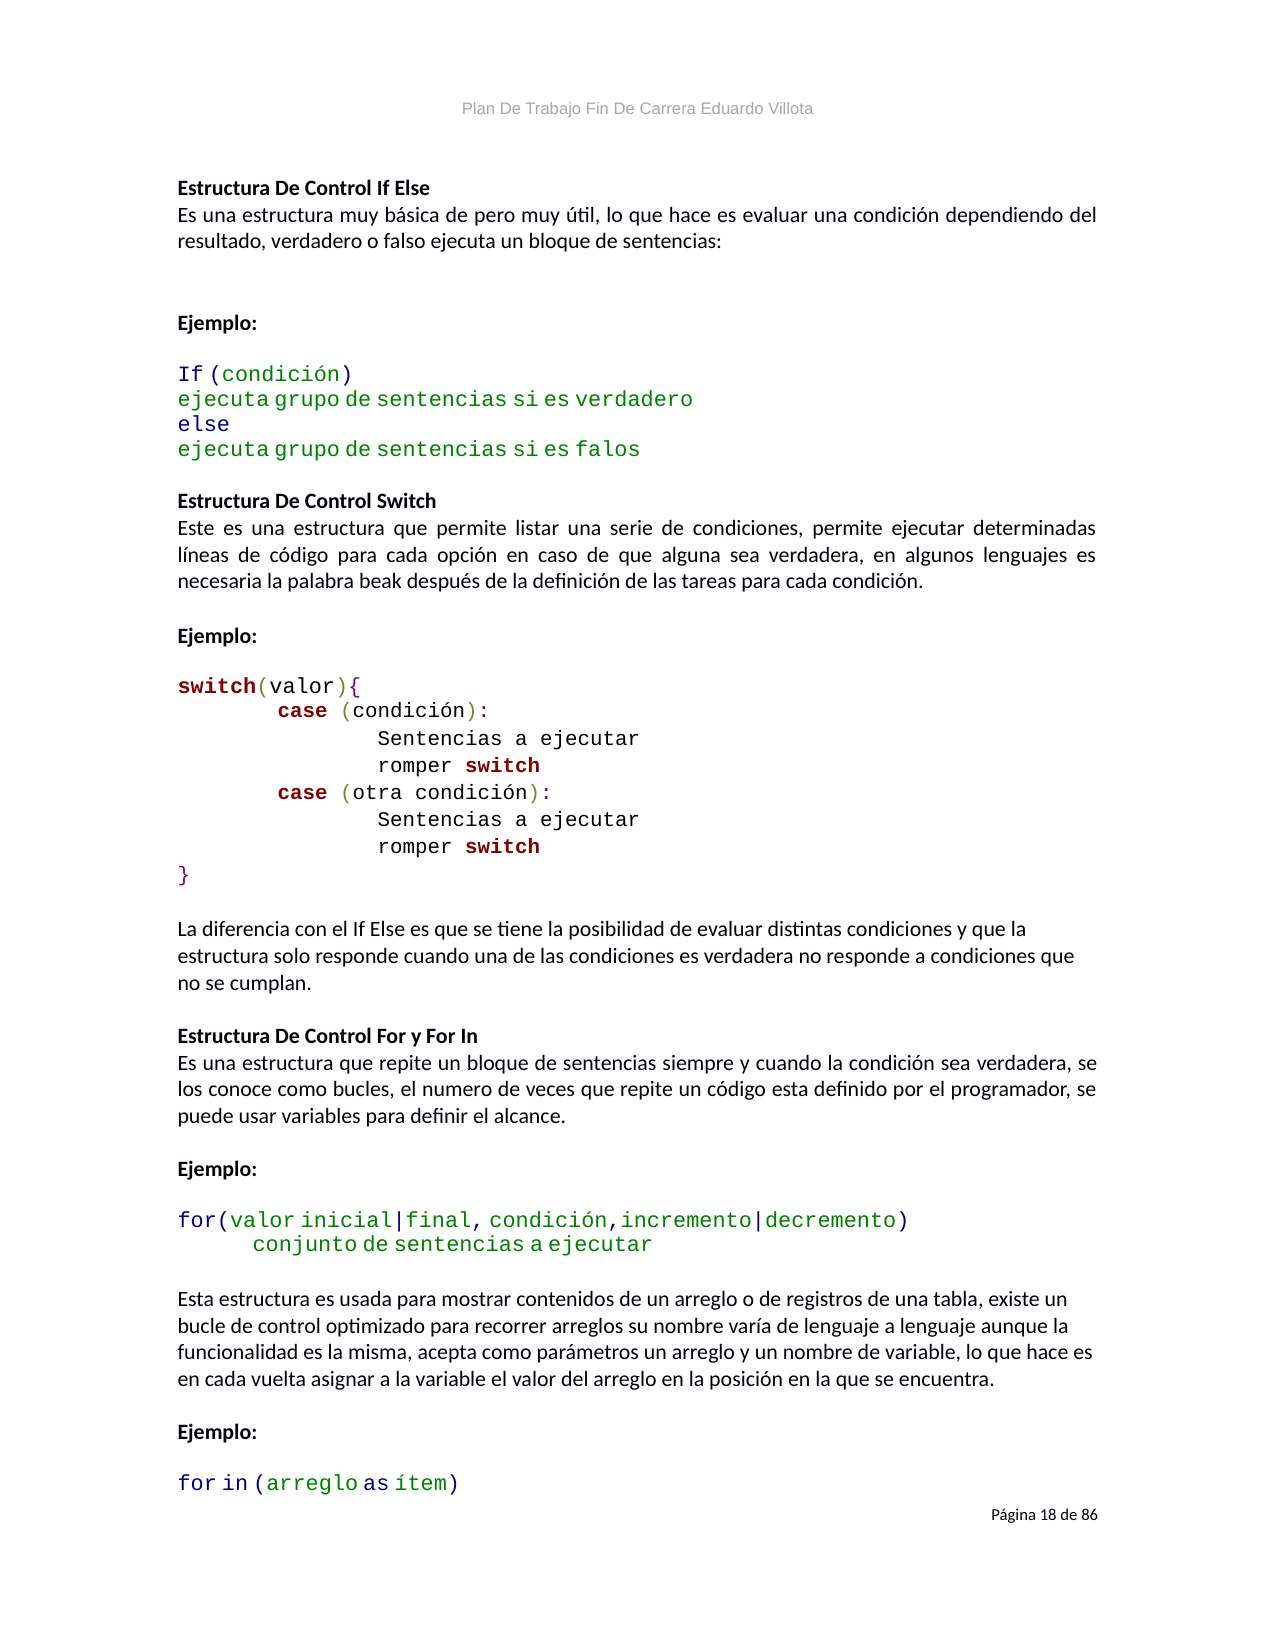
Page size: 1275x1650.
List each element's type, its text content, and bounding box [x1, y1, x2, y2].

text Es una estructura que repite un bloque de sentencias siempre y cuando la condición sea verdadera, se los conoce como bucles, el numero de veces que repite un código esta definido por el programador, se puede usar variables para definir el alcance. [177, 1049, 1098, 1129]
text Es una estructura muy básica de pero muy útil, lo que hace es evaluar una condición dependiendo del resultado, verdadero o falso ejecuta un bloque de sentencias: [177, 201, 1098, 254]
text romper switch [177, 836, 1098, 860]
text Este es una estructura que permite listar una serie de condiciones, permite ejecutar determinadas líneas de código para cada opción en caso de que alguna sea verdadera, en algunos lenguajes es necesaria la palabra beak después de la definición de las tareas para cada condición. [177, 514, 1098, 594]
text for in (arreglo as ítem) [177, 1472, 1098, 1497]
text ejecuta grupo de sentencias si es verdadero [177, 388, 1098, 413]
text Estructura De Control Switch [177, 488, 1098, 514]
text ejecuta grupo de sentencias si es falos [177, 438, 1098, 463]
text If (condición) [177, 364, 1098, 388]
text Sentencias a ejecutar [177, 809, 1098, 833]
text case (condición): [177, 700, 1098, 724]
text else [177, 413, 1098, 438]
text Ejemplo: [177, 309, 1098, 336]
text case (otra condición): [177, 782, 1098, 806]
text Esta estructura es usada para mostrar contenidos de un arreglo o de registros de una tabla, existe un bucle de control optimizado para recorrer arreglos su nombre varía de lenguaje a lenguaje aunque la funcionalidad es la misma, acepta como parámetros un arreglo y un nombre de variable, lo que hace es en cada vuelta asignar a la variable el valor del arreglo en la posición en la que se encuentra. [177, 1285, 1098, 1392]
text romper switch [177, 755, 1098, 778]
text conjunto de sentencias a ejecutar [177, 1234, 1098, 1258]
text Sentencias a ejecutar [177, 728, 1098, 751]
text Ejemplo: [177, 1156, 1098, 1182]
text Estructura De Control If Else [177, 174, 1098, 201]
text Ejemplo: [177, 622, 1098, 649]
text for(valor inicial|final, condición,incremento|decremento) [177, 1209, 1098, 1234]
text switch(valor){ [177, 676, 1098, 700]
text } [177, 863, 1098, 887]
text Estructura De Control For y For In [177, 1022, 1098, 1049]
text La diferencia con el If Else es que se tiene la posibilidad de evaluar distintas condiciones y que la estructura solo responde cuando una de las condiciones es verdadera no responde a condiciones que no se cumplan. [177, 916, 1098, 996]
text Ejemplo: [177, 1418, 1098, 1445]
